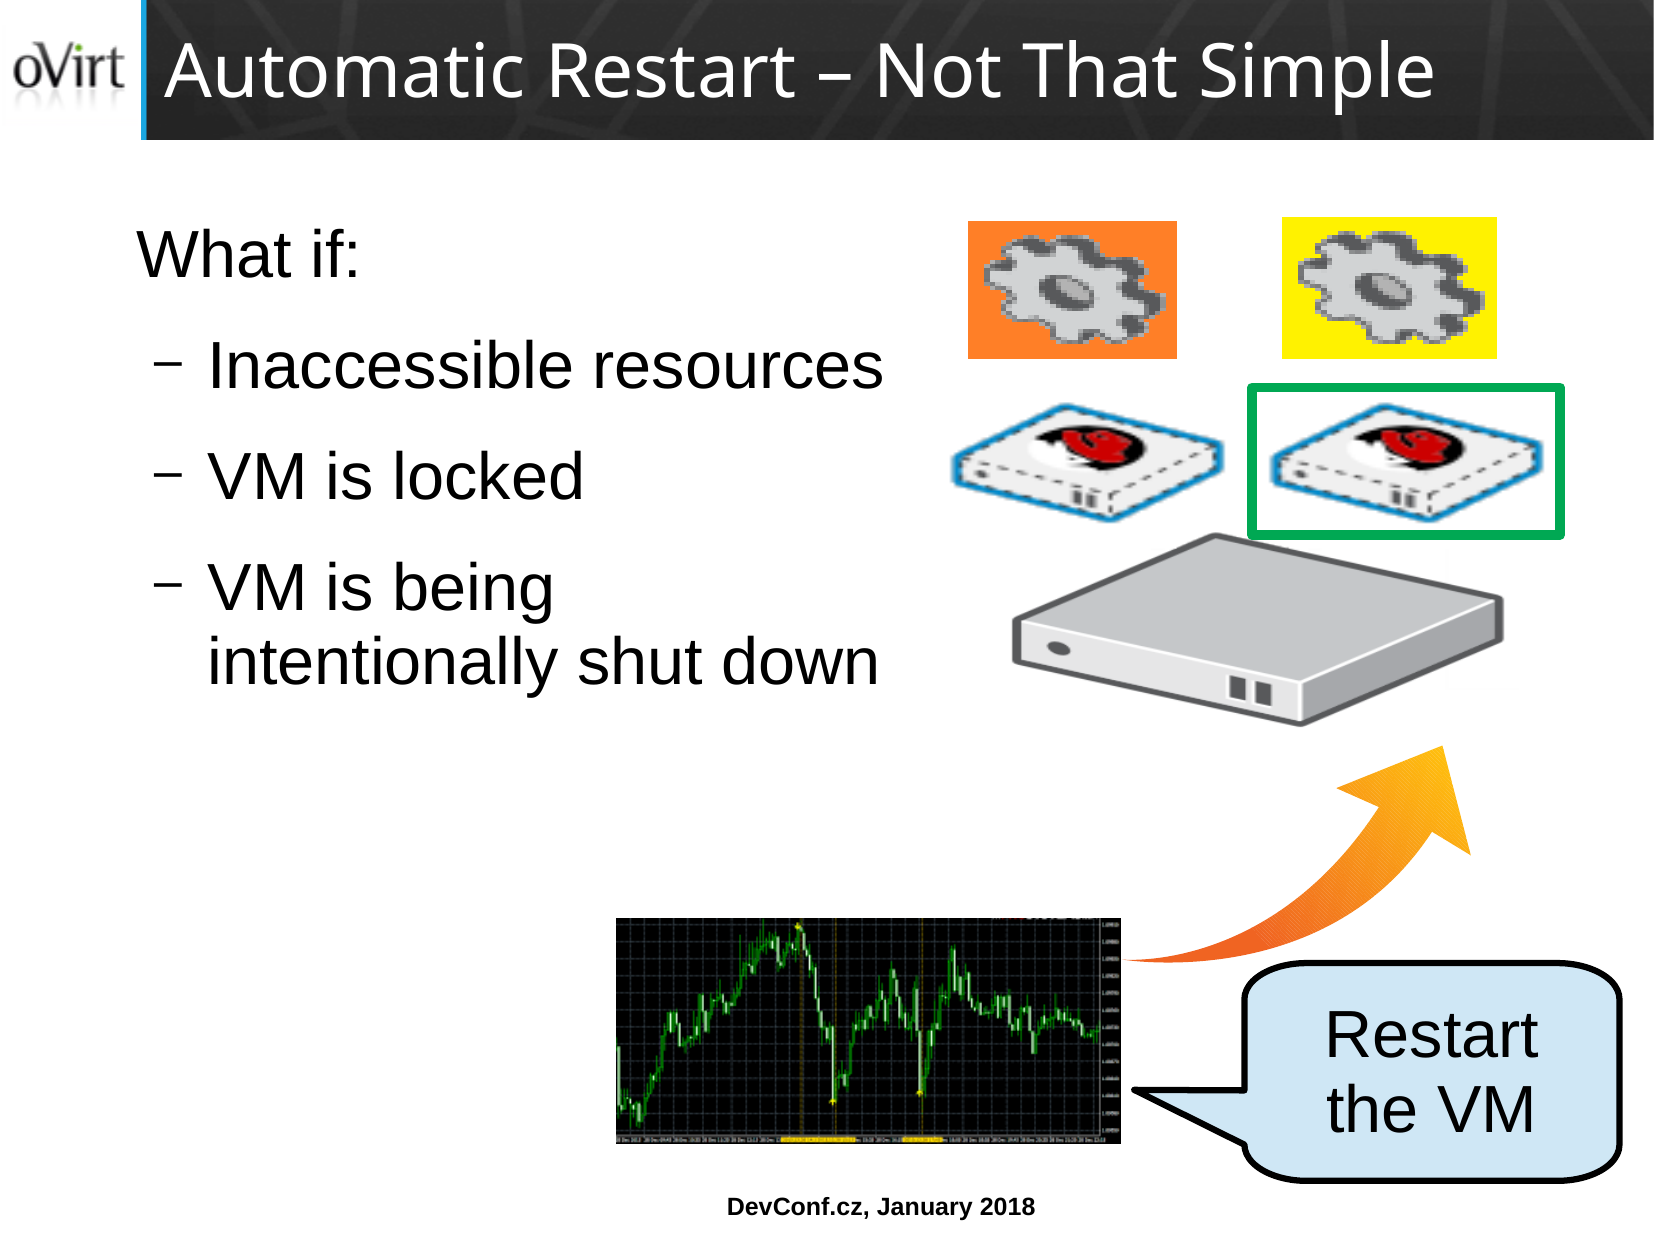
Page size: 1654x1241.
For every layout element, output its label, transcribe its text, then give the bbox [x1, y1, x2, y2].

text_box Restart the VM [1134, 963, 1620, 1181]
title Automatic Restart – Not That Simple [164, 11, 1653, 126]
picture [968, 221, 1177, 359]
picture [937, 391, 1564, 740]
picture [1256, 391, 1556, 531]
picture [1282, 217, 1497, 359]
picture [616, 742, 1475, 1144]
picture [0, 0, 1654, 140]
text_box What if: Inaccessible resources VM is locked VM is being intentionally shut down [50, 210, 921, 886]
